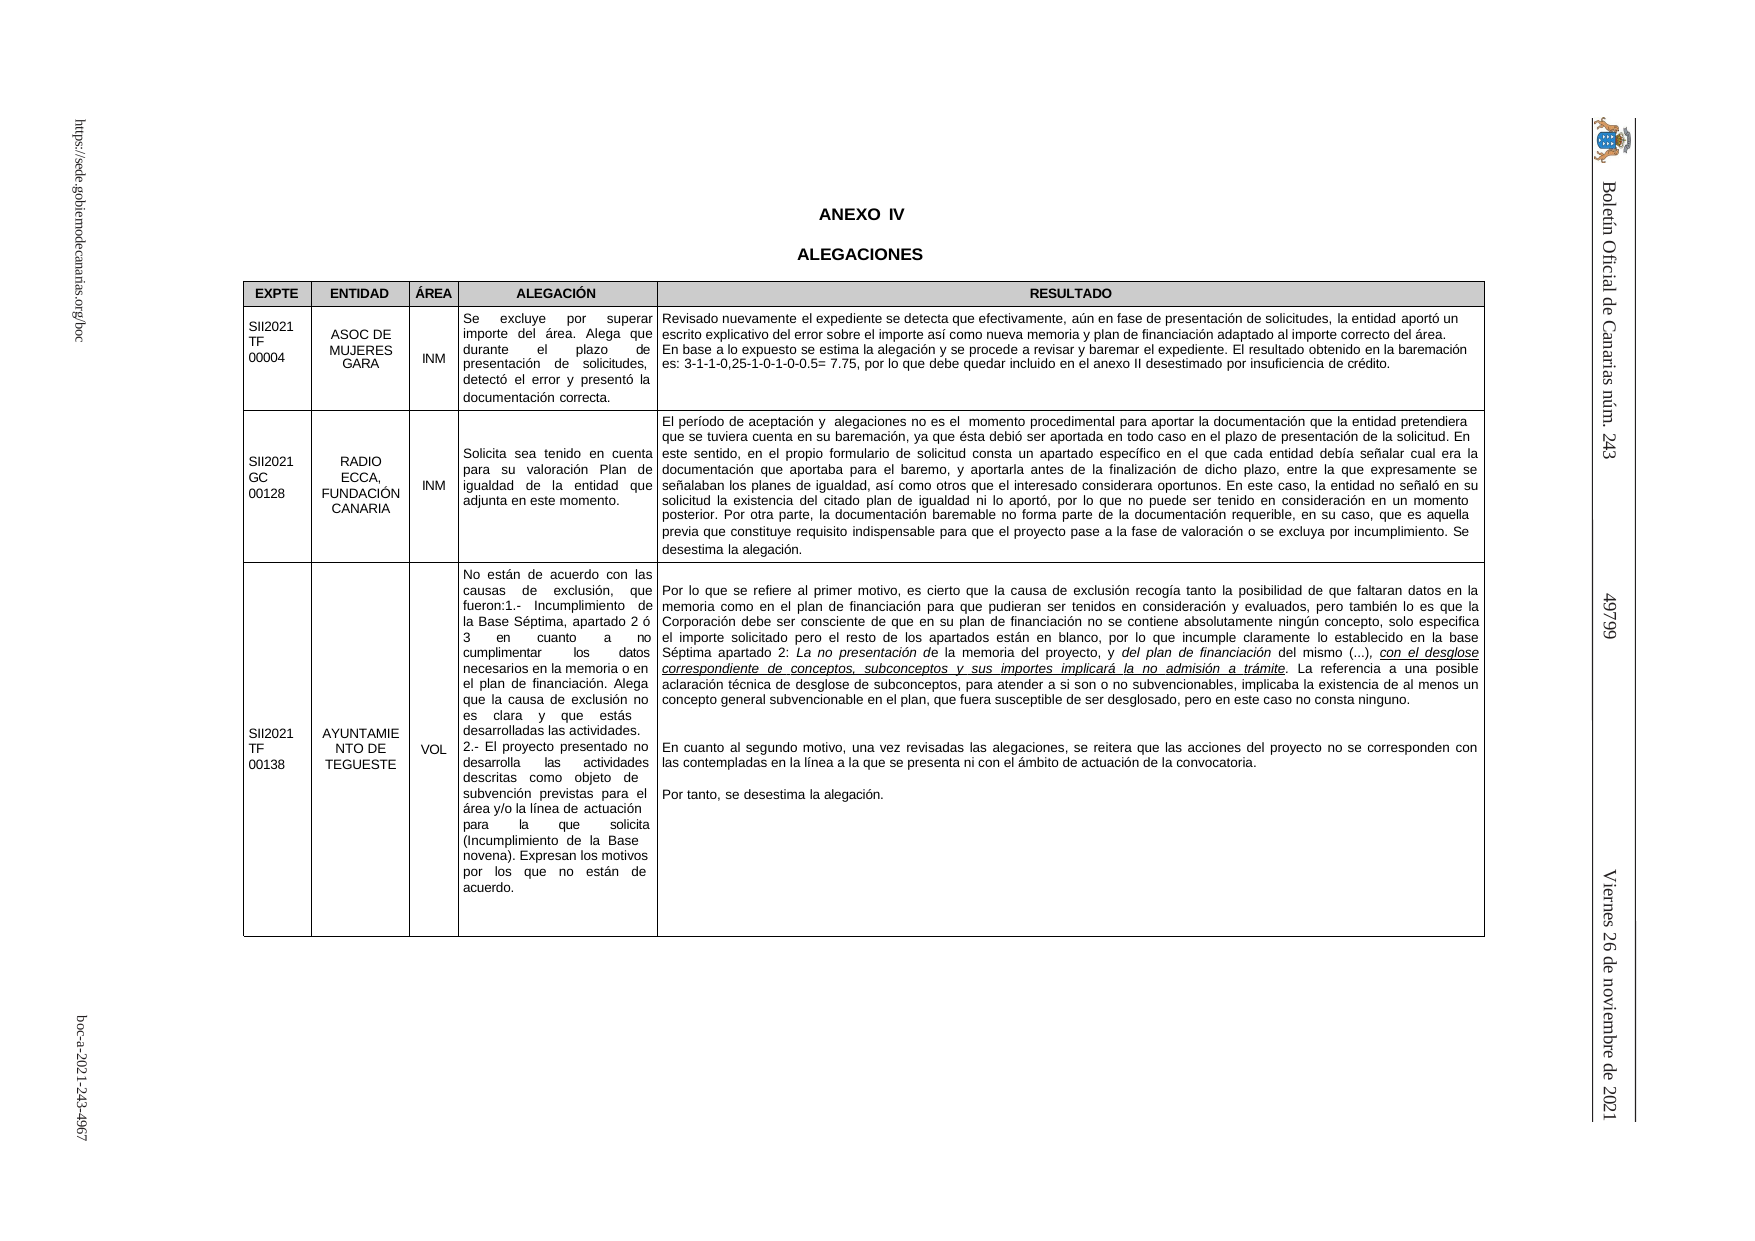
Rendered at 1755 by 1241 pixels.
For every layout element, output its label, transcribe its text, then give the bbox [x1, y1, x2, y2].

table_cell [244, 374, 311, 389]
table_cell [244, 390, 311, 410]
table_cell SII2021 TF 00138 [244, 563, 311, 936]
table_cell [658, 374, 1484, 389]
table_cell No están de acuerdo con las causas de exclusión, que fueron:1.- Incumplimiento de la Base Séptima, apartado 2 ó 3 en cuanto a no cumplimentar los datos necesarios en la memoria o en el plan de financiación. Alega que la causa de exclusión no es clara y que estás desarrolladas las actividades. 2.- El proyecto presentado no desarrolla las actividades descritas como objeto de subvención previstas para el área y/o la línea de actuación para la que solicita (Incumplimiento de la Base novena). Expresan los motivos por los que no están de acuerdo. [459, 563, 657, 936]
table_cell VOL [410, 563, 458, 936]
table_header EXPTE [244, 282, 311, 306]
table_cell [410, 541, 458, 561]
table_cell ASOC DE MUJERES GARA [312, 307, 409, 374]
table_header ÁREA [410, 282, 458, 306]
table_cell [312, 526, 409, 541]
table_cell El período de aceptación y alegaciones no es el momento procedimental para aportar la documentación que la entidad pretendiera [658, 411, 1484, 430]
text Boletín Oficial de Canarias núm. 243 [1599, 181, 1621, 462]
table_cell [459, 541, 657, 561]
table_cell SII2021 GC 00128 [244, 446, 311, 526]
table_cell Se excluye por superar importe del área. Alega que durante el plazo de presentación de solicitudes, [459, 307, 657, 374]
table_cell [658, 390, 1484, 410]
table_header ALEGACIÓN [459, 282, 657, 306]
table_cell [459, 411, 657, 430]
text 49799 [1600, 593, 1621, 642]
table_cell [312, 390, 409, 410]
table_cell este sentido, en el propio formulario de solicitud consta un apartado específico en el que cada entidad debía señalar cual era la documentación que aportaba para el baremo, y aportarla antes de la finalización de dicho plazo, entre la que expresamente se señalaban los planes de igualdad, así como otros que el interesado considerara oportunos. En este caso, la entidad no señaló en su solicitud la existencia del citado plan de igualdad ni lo aportó, por lo que no puede ser tenido en consideración en un momento posterior. Por otra parte, la documentación baremable no forma parte de la documentación requerible, en su caso, que es aquella [658, 446, 1484, 526]
table_cell [244, 541, 311, 561]
table_cell detectó el error y presentó la [459, 374, 657, 389]
table_cell [410, 374, 458, 389]
table_cell INM [410, 307, 458, 374]
table_cell que se tuviera cuenta en su baremación, ya que ésta debió ser aportada en todo caso en el plazo de presentación de la solicitud. En [658, 430, 1484, 446]
table_cell Revisado nuevamente el expediente se detecta que efectivamente, aún en fase de presentación de solicitudes, la entidad aportó un escrito explicativo del error sobre el importe así como nueva memoria y plan de financiación adaptado al importe correcto del área. En base a lo expuesto se estima la alegación y se procede a revisar y baremar el expediente. El resultado obtenido en la baremación es: 3-1-1-0,25-1-0-1-0-0.5= 7.75, por lo que debe quedar incluido en el anexo II desestimado por insuficiencia de crédito. [658, 307, 1484, 374]
table_cell [312, 374, 409, 389]
table_cell [459, 526, 657, 541]
table_cell [244, 526, 311, 541]
table_cell AYUNTAMIE NTO DE TEGUESTE [312, 563, 409, 936]
text https://sede.gobiernodecanarias.org/boc [72, 119, 89, 352]
table_cell [312, 411, 409, 430]
table_cell [312, 430, 409, 446]
table_cell [410, 390, 458, 410]
table_cell [410, 526, 458, 541]
text ANEXO IV [660, 205, 1063, 224]
table_cell SII2021 TF 00004 [244, 307, 311, 374]
table_header ENTIDAD [312, 282, 409, 306]
table_cell INM [410, 446, 458, 526]
table_cell [459, 430, 657, 446]
table_cell [244, 430, 311, 446]
table_cell desestima la alegación. [658, 541, 1484, 561]
text boc-a-2021-243-4967 [74, 1016, 91, 1145]
table_cell [410, 430, 458, 446]
table_cell documentación correcta. [459, 390, 657, 410]
text Viernes 26 de noviembre de 2021 [1600, 869, 1621, 1124]
text ALEGACIONES [660, 244, 1059, 264]
table_cell [410, 411, 458, 430]
table_cell Por lo que se refiere al primer motivo, es cierto que la causa de exclusión recogía tanto la posibilidad de que faltaran datos en la memoria como en el plan de financiación para que pudieran ser tenidos en consideración y evaluados, pero también lo es que la Corporación debe ser consciente de que en su plan de financiación no se contiene absolutamente ningún concepto, solo especifica el importe solicitado pero el resto de los apartados están en blanco, por lo que incumple claramente lo establecido en la base Séptima apartado 2: La no presentación de la memoria del proyecto, y del plan de financiación del mismo (...), con el desglose correspondiente de conceptos, subconceptos y sus importes implicará la no admisión a trámite. La referencia a una posible aclaración técnica de desglose de subconceptos, para atender a si son o no subvencionables, implicaba la existencia de al menos un concepto general subvencionable en el plan, que fuera susceptible de ser desglosado, pero en este caso no consta ninguno. En cuanto al segundo motivo, una vez revisadas las alegaciones, se reitera que las acciones del proyecto no se corresponden con las contempladas en la línea a la que se presenta ni con el ámbito de actuación de la convocatoria. Por tanto, se desestima la alegación. [658, 563, 1484, 936]
table_cell Solicita sea tenido en cuenta para su valoración Plan de igualdad de la entidad que adjunta en este momento. [459, 446, 657, 526]
table_cell [312, 541, 409, 561]
table_header RESULTADO [658, 282, 1484, 306]
table_cell previa que constituye requisito indispensable para que el proyecto pase a la fase de valoración o se excluya por incumplimiento. Se [658, 526, 1484, 541]
table_cell RADIO ECCA, FUNDACIÓN CANARIA [312, 446, 409, 526]
table_cell [244, 411, 311, 430]
